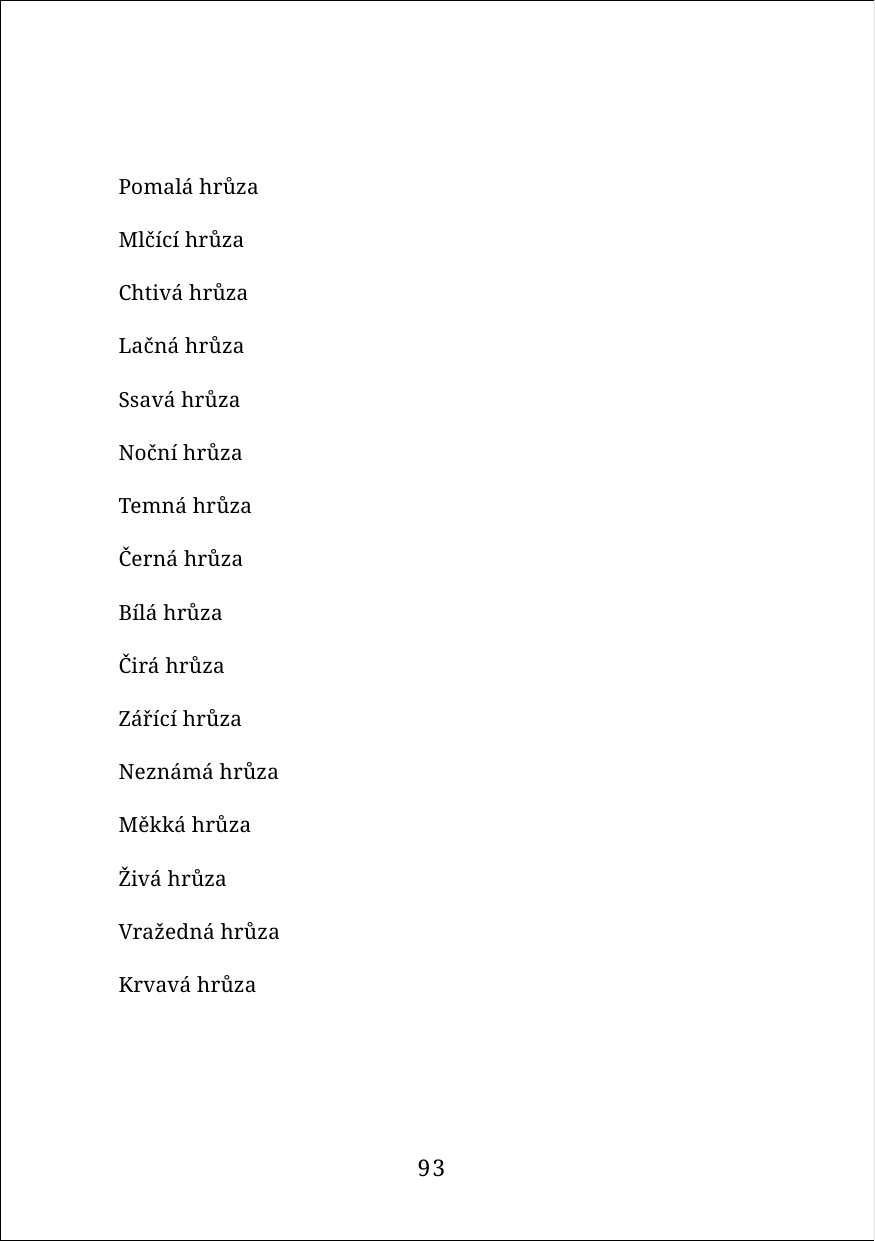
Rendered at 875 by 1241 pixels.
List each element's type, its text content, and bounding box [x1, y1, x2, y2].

text Noční hrůza [118, 438, 756, 466]
text Chtivá hrůza [118, 278, 756, 307]
text Temná hrůza [118, 491, 756, 519]
text Zářící hrůza [118, 704, 756, 732]
text Živá hrůza [118, 864, 756, 892]
text Neznámá hrůza [118, 757, 756, 786]
text Bílá hrůza [118, 598, 756, 626]
text Vražedná hrůza [118, 917, 756, 945]
text Lačná hrůza [118, 331, 756, 360]
text Měkká hrůza [118, 811, 756, 839]
text Černá hrůza [118, 544, 756, 573]
text Pomalá hrůza [118, 172, 756, 200]
text Ssavá hrůza [118, 385, 756, 413]
text Mlčící hrůza [118, 225, 756, 253]
text Krvavá hrůza [118, 970, 756, 999]
text Čirá hrůza [118, 651, 756, 679]
